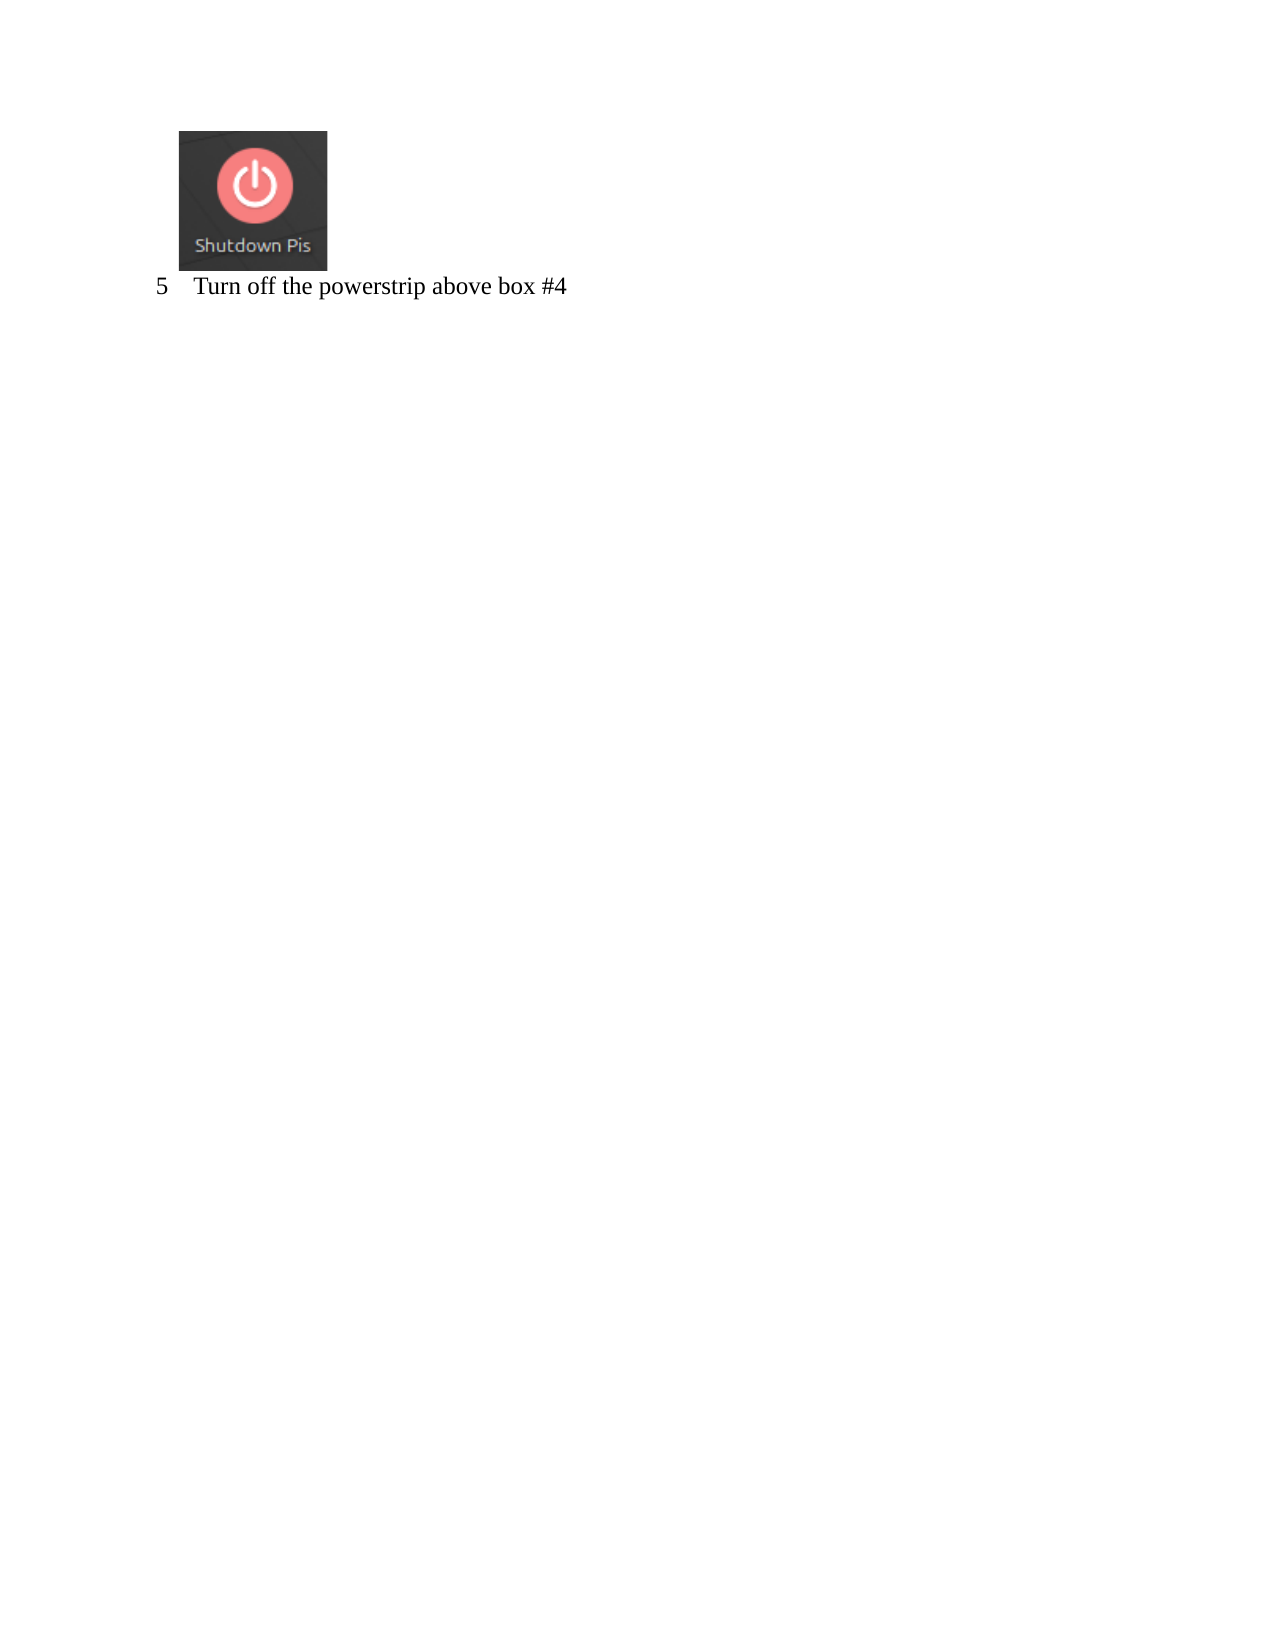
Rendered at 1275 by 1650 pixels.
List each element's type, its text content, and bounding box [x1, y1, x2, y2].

picture [178, 131, 328, 271]
list Turn off the powerstrip above box #4 [156, 118, 1157, 300]
